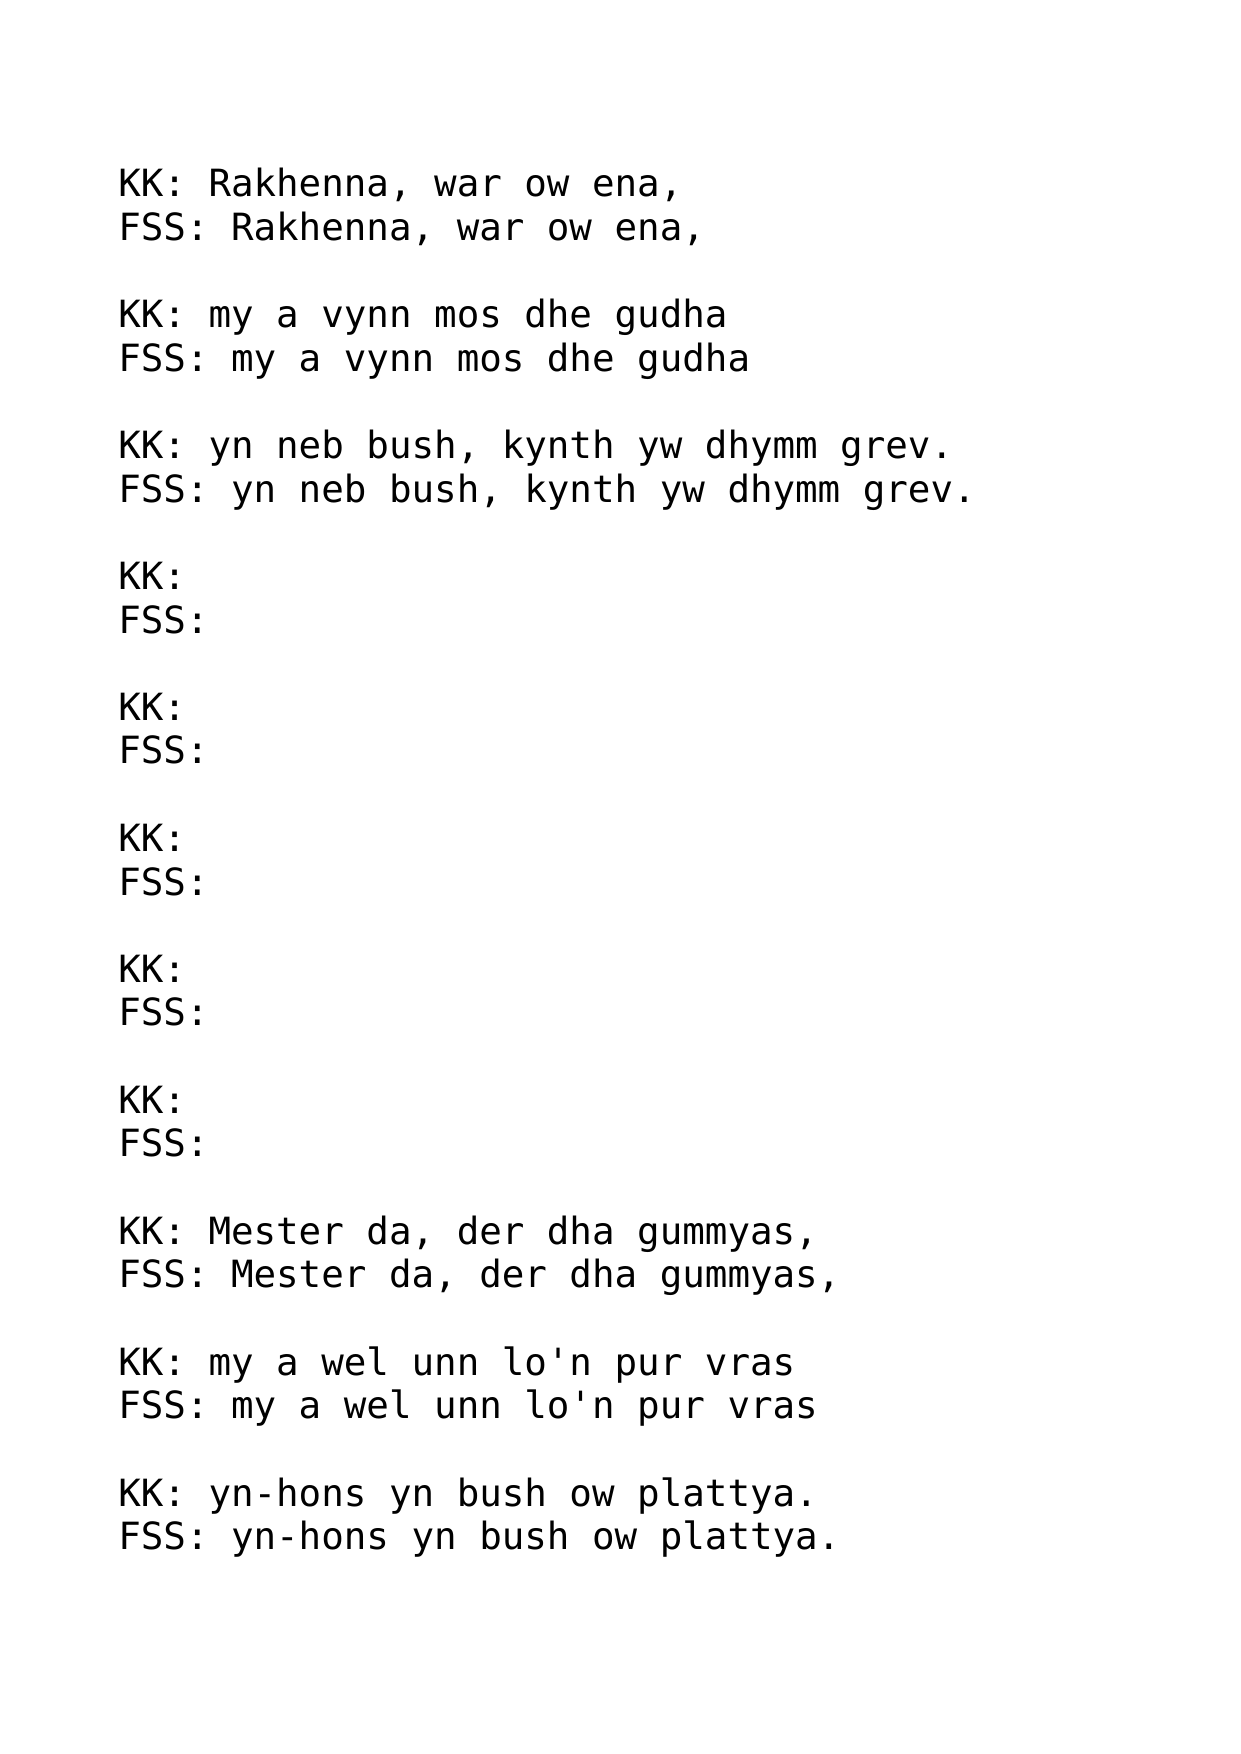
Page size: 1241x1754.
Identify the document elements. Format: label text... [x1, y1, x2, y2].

text FSS: [118, 1122, 1122, 1166]
text KK: [118, 947, 1122, 991]
text KK: [118, 816, 1122, 860]
text KK: Rakhenna, war ow ena, [118, 162, 1122, 205]
text FSS: [118, 860, 1122, 904]
text FSS: [118, 991, 1122, 1035]
text FSS: [118, 598, 1122, 642]
text FSS: yn-hons yn bush ow plattya. [118, 1515, 1122, 1558]
text FSS: my a vynn mos dhe gudha [118, 336, 1122, 380]
text KK: yn-hons yn bush ow plattya. [118, 1471, 1122, 1515]
text FSS: [118, 729, 1122, 773]
text KK: yn neb bush, kynth yw dhymm grev. [118, 424, 1122, 467]
text FSS: Mester da, der dha gummyas, [118, 1253, 1122, 1297]
text FSS: my a wel unn lo'n pur vras [118, 1384, 1122, 1427]
text FSS: yn neb bush, kynth yw dhymm grev. [118, 467, 1122, 511]
text KK: [118, 686, 1122, 729]
text KK: [118, 554, 1122, 598]
text KK: my a vynn mos dhe gudha [118, 293, 1122, 336]
text KK: [118, 1078, 1122, 1122]
text KK: Mester da, der dha gummyas, [118, 1209, 1122, 1253]
text FSS: Rakhenna, war ow ena, [118, 205, 1122, 249]
text KK: my a wel unn lo'n pur vras [118, 1340, 1122, 1384]
